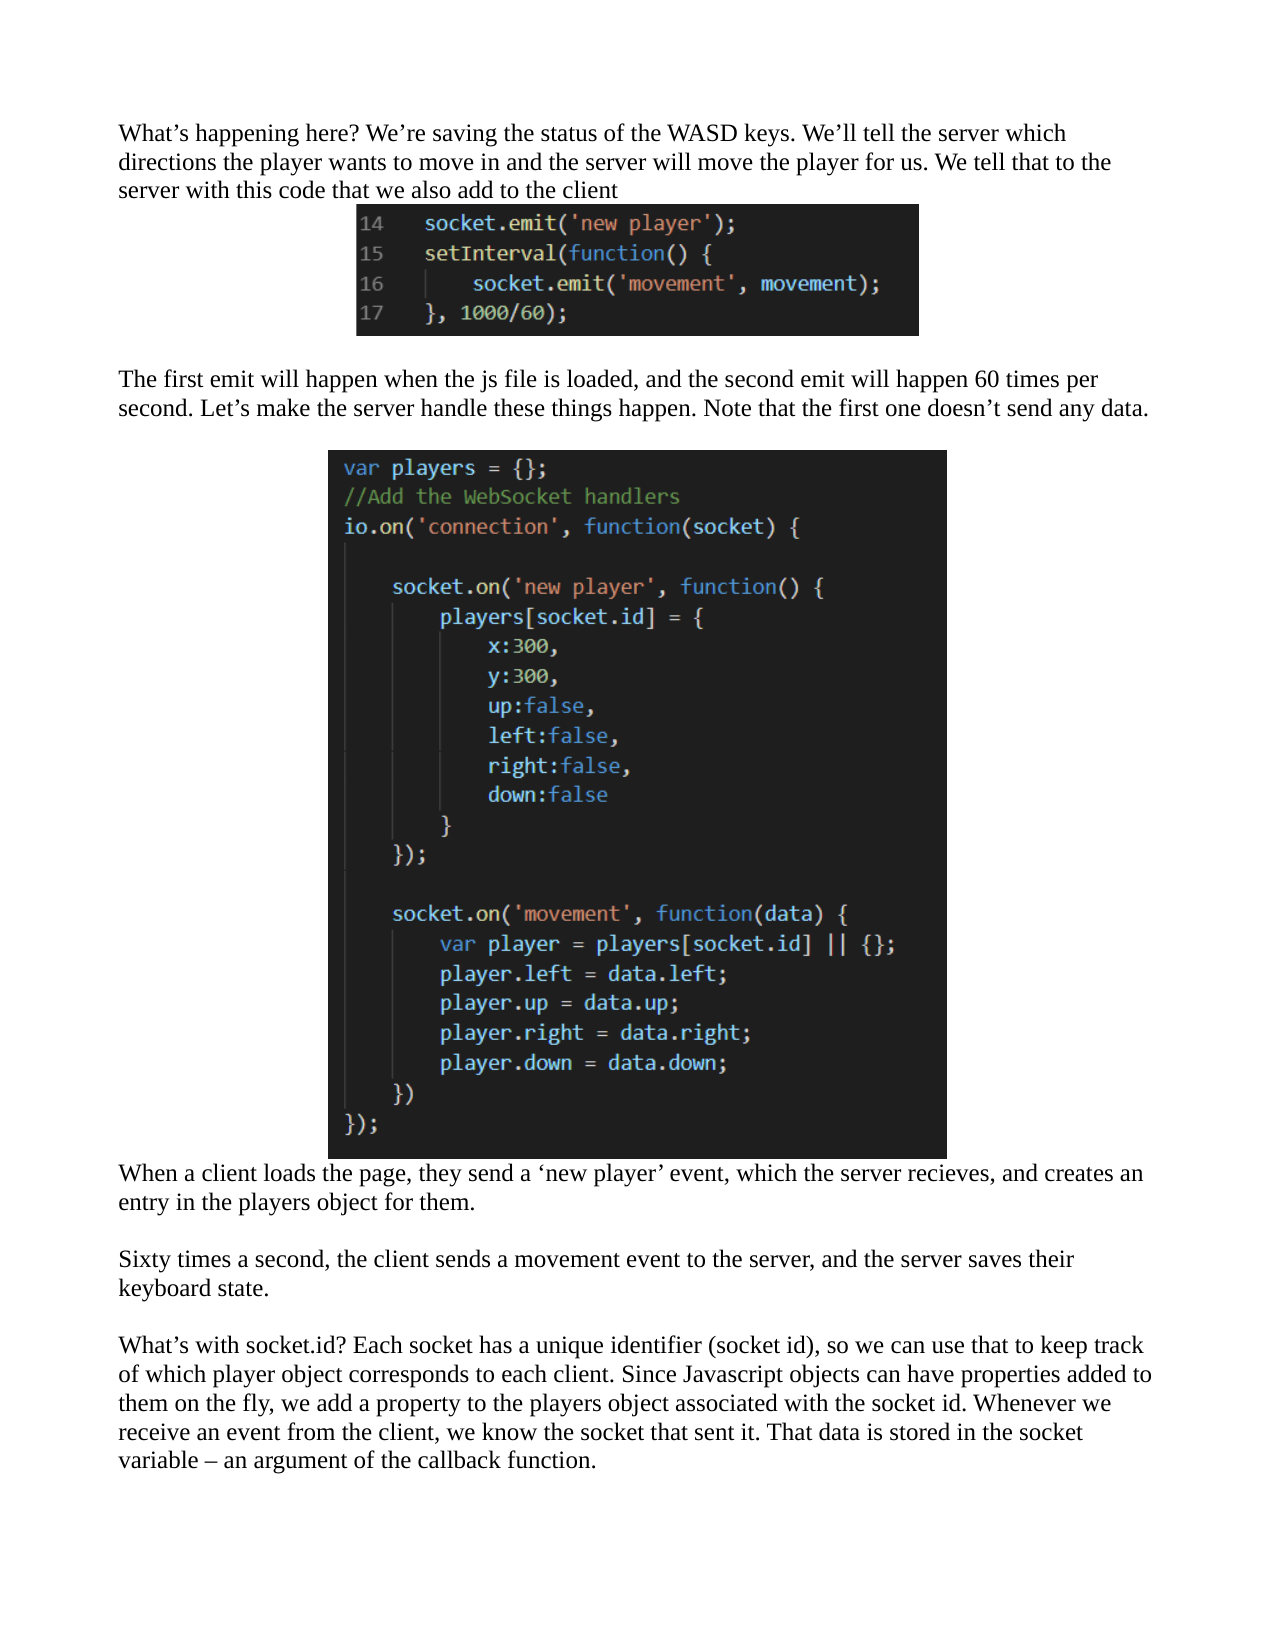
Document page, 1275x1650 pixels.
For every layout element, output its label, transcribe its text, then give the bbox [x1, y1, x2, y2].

picture [356, 204, 919, 336]
text Sixty times a second, the client sends a movement event to the server, and the server saves their keyboard state. [118, 1244, 1157, 1302]
picture [328, 450, 947, 1159]
text What’s happening here? We’re saving the status of the WASD keys. We’ll tell the server which directions the player wants to move in and the server will move the player for us. We tell that to the server with this code that we also add to the client [118, 118, 1157, 204]
text When a client loads the page, they send a ‘new player’ event, which the server recieves, and creates an entry in the players object for them. [118, 1159, 1157, 1216]
text What’s with socket.id? Each socket has a unique identifier (socket id), so we can use that to keep track of which player object corresponds to each client. Since Javascript objects can have properties added to them on the fly, we add a property to the players object associated with the socket id. Whenever we receive an event from the client, we know the socket that sent it. That data is stored in the socket variable – an argument of the callback function. [118, 1331, 1157, 1474]
text The first emit will happen when the js file is loaded, and the second emit will happen 60 times per second. Let’s make the server handle these things happen. Note that the first one doesn’t send any data. [118, 364, 1157, 422]
